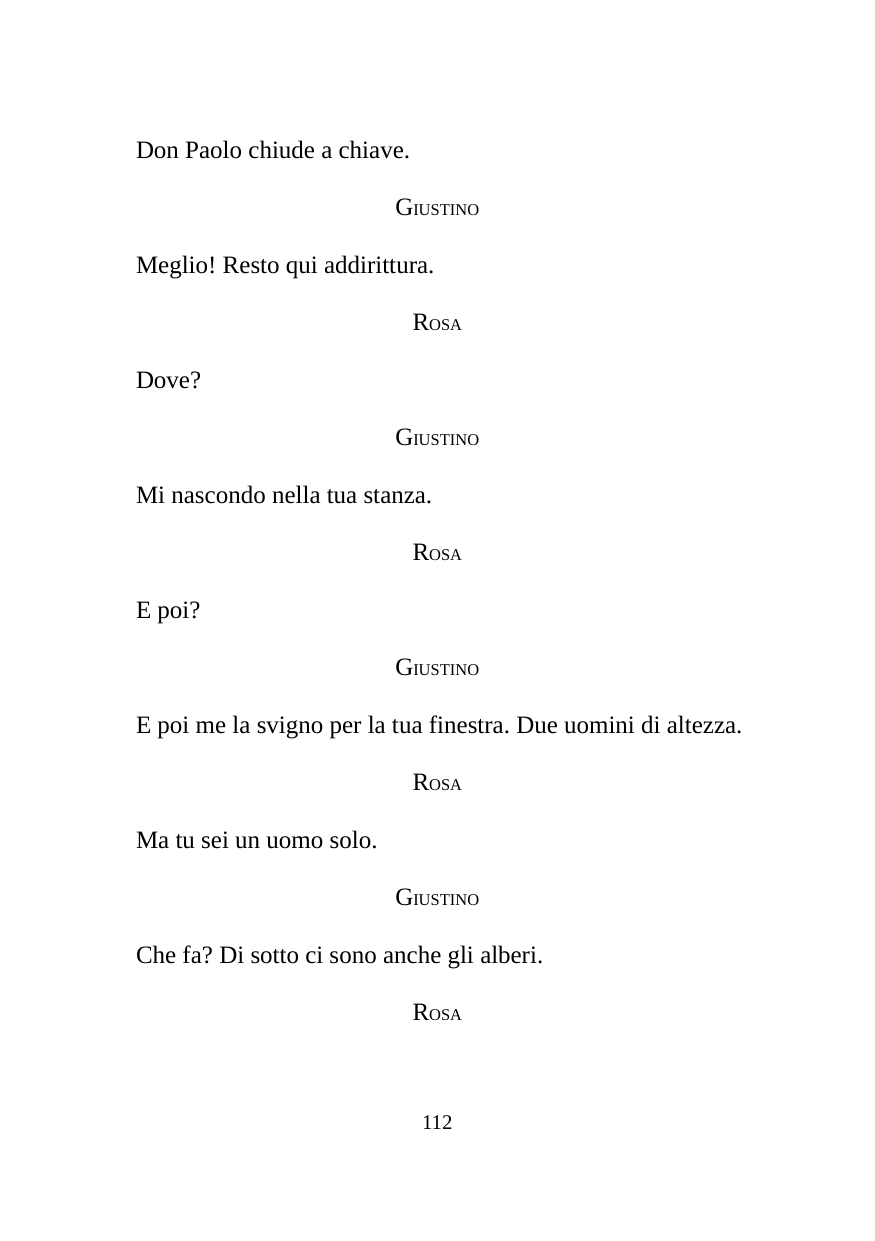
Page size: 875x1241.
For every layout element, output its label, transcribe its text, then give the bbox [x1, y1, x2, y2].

text Rosa [106, 307, 768, 336]
text Rosa [106, 997, 768, 1026]
text Che fa? Di sotto ci sono anche gli alberi. [106, 940, 768, 969]
text Giustino [106, 422, 768, 451]
text E poi me la svigno per la tua finestra. Due uomini di altezza. [106, 710, 768, 739]
text Giustino [106, 192, 768, 221]
text E poi? [106, 595, 768, 624]
text Dove? [106, 365, 768, 394]
text Meglio! Resto qui addirittura. [106, 250, 768, 279]
text Ma tu sei un uomo solo. [106, 825, 768, 854]
text Giustino [106, 882, 768, 911]
text Don Paolo chiude a chiave. [106, 135, 768, 164]
text Rosa [106, 767, 768, 796]
text Giustino [106, 652, 768, 681]
text Mi nascondo nella tua stanza. [106, 480, 768, 509]
text Rosa [106, 537, 768, 566]
